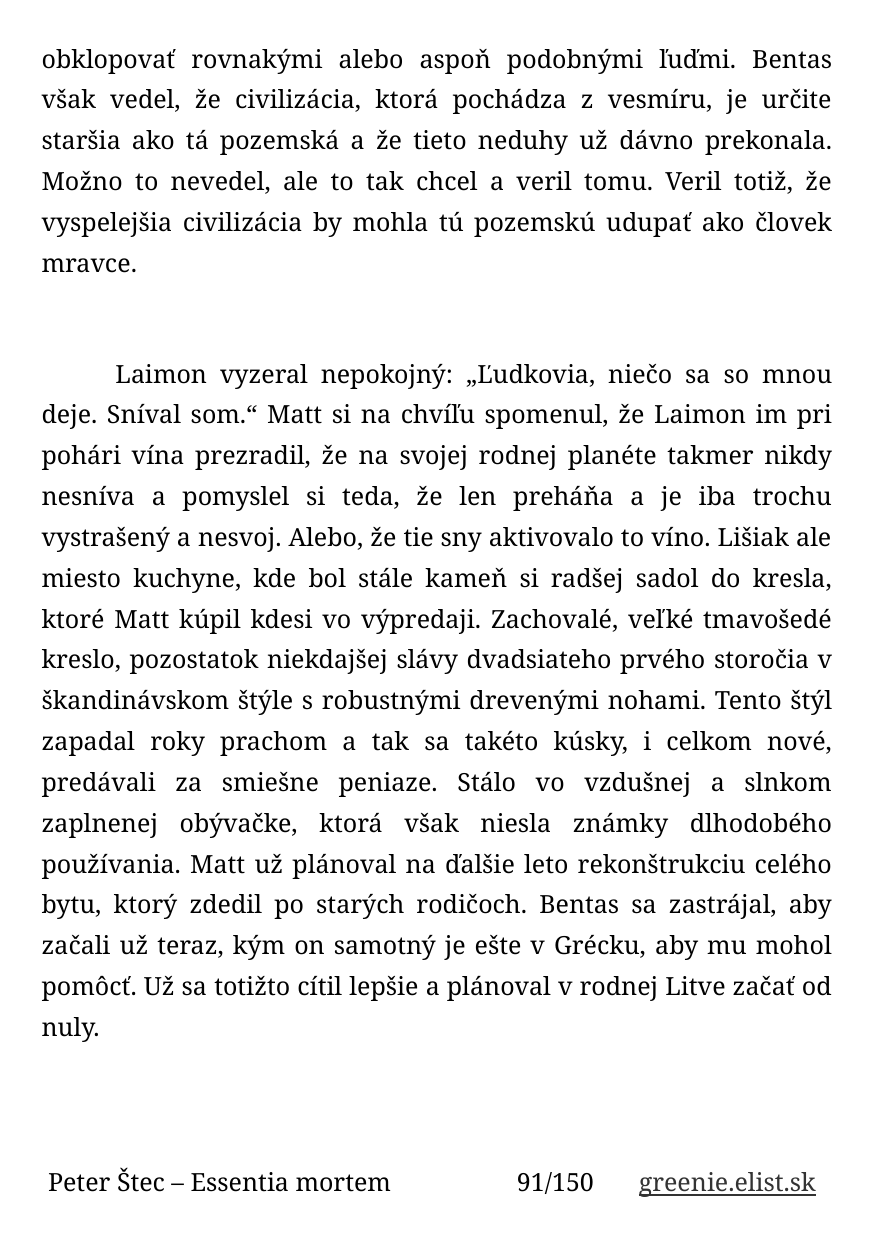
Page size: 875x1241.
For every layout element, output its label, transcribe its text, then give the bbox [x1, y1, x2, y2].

text Laimon vyzeral nepokojný: „Ľudkovia, niečo sa so mnou deje. Sníval som.“ Matt si na chvíľu spomenul, že Laimon im pri pohári vína prezradil, že na svojej rodnej planéte takmer nikdy nesníva a pomyslel si teda, že len preháňa a je iba trochu vystrašený a nesvoj. Alebo, že tie sny aktivovalo to víno. Lišiak ale miesto kuchyne, kde bol stále kameň si radšej sadol do kresla, ktoré Matt kúpil kdesi vo výpredaji. Zachovalé, veľké tmavošedé kreslo, pozostatok niekdajšej slávy dvadsiateho prvého storočia v škandinávskom štýle s robustnými drevenými nohami. Tento štýl zapadal roky prachom a tak sa takéto kúsky, i celkom nové, predávali za smiešne peniaze. Stálo vo vzdušnej a slnkom zaplnenej obývačke, ktorá však niesla známky dlhodobého používania. Matt už plánoval na ďalšie leto rekonštrukciu celého bytu, ktorý zdedil po starých rodičoch. Bentas sa zastrájal, aby začali už teraz, kým on samotný je ešte v Grécku, aby mu mohol pomôcť. Už sa totižto cítil lepšie a plánoval v rodnej Litve začať od nuly. [41, 356, 833, 1044]
text obklopovať rovnakými alebo aspoň podobnými ľuďmi. Bentas však vedel, že civilizácia, ktorá pochádza z vesmíru, je určite staršia ako tá pozemská a že tieto neduhy už dávno prekonala. Možno to nevedel, ale to tak chcel a veril tomu. Veril totiž, že vyspelejšia civilizácia by mohla tú pozemskú udupať ako človek mravce. [41, 41, 833, 279]
